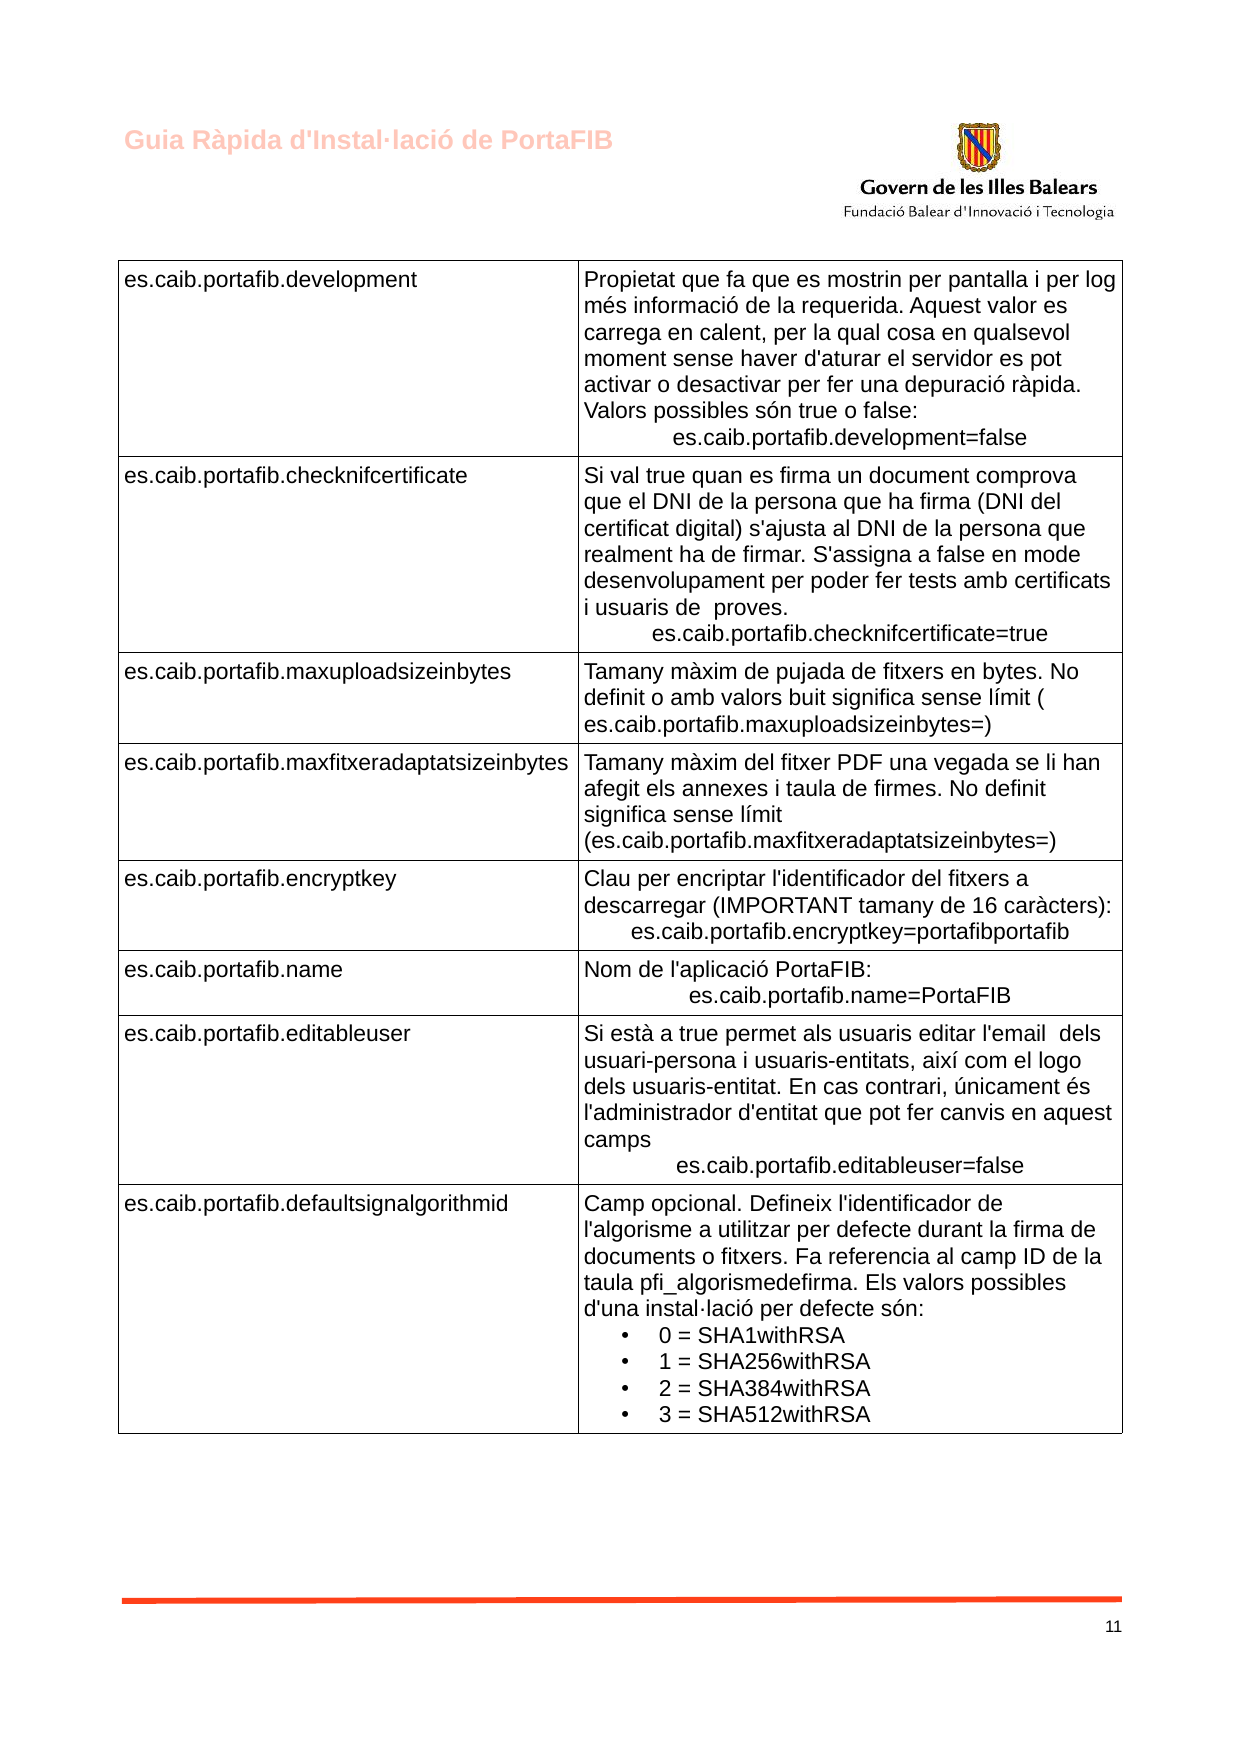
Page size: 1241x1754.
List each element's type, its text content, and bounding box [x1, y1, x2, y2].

table_cell es.caib.portafib.defaultsignalgorithmid [119, 1185, 578, 1433]
table_cell es.caib.portafib.name [119, 951, 578, 1014]
picture [840, 123, 1117, 220]
table_cell Si està a true permet als usuaris editar l'email dels usuari-persona i usuaris-entitats, així com el logo dels usuaris-entitat. En cas contrari, únicament és l'administrador d'entitat que pot fer canvis en aquest camps es.caib.portafib.editableuser=false [579, 1016, 1122, 1184]
table_cell Clau per encriptar l'identificador del fitxers a descarregar (IMPORTANT tamany de 16 caràcters): es.caib.portafib.encryptkey=portafibportafib [579, 861, 1122, 950]
table_cell Nom de l'aplicació PortaFIB: es.caib.portafib.name=PortaFIB [579, 951, 1122, 1014]
table_cell Si val true quan es firma un document comprova que el DNI de la persona que ha firma (DNI del certificat digital) s'ajusta al DNI de la persona que realment ha de firmar. S'assigna a false en mode desenvolupament per poder fer tests amb certificats i usuaris de proves. es.caib.portafib.checknifcertificate=true [579, 457, 1122, 652]
table_cell Tamany màxim del fitxer PDF una vegada se li han afegit els annexes i taula de firmes. No definit significa sense límit (es.caib.portafib.maxfitxeradaptatsizeinbytes=) [579, 744, 1122, 859]
table_cell es.caib.portafib.development [119, 261, 578, 456]
table_cell es.caib.portafib.maxfitxeradaptatsizeinbytes [119, 744, 578, 859]
table_cell es.caib.portafib.checknifcertificate [119, 457, 578, 652]
table_cell Propietat que fa que es mostrin per pantalla i per log més informació de la requerida. Aquest valor es carrega en calent, per la qual cosa en qualsevol moment sense haver d'aturar el servidor es pot activar o desactivar per fer una depuració ràpida. Valors possibles són true o false: es.caib.portafib.development=false [579, 261, 1122, 456]
table_cell es.caib.portafib.encryptkey [119, 861, 578, 950]
table_cell es.caib.portafib.editableuser [119, 1016, 578, 1184]
table_cell Camp opcional. Defineix l'identificador de l'algorisme a utilitzar per defecte durant la firma de documents o fitxers. Fa referencia al camp ID de la taula pfi_algorismedefirma. Els valors possibles d'una instal·lació per defecte són: 0 = SHA1withRSA 1 = SHA256withRSA 2 = SHA384withRSA 3 = SHA512withRSA [579, 1185, 1122, 1433]
table_cell es.caib.portafib.maxuploadsizeinbytes [119, 653, 578, 743]
table_cell Tamany màxim de pujada de fitxers en bytes. No definit o amb valors buit significa sense límit ( es.caib.portafib.maxuploadsizeinbytes=) [579, 653, 1122, 743]
